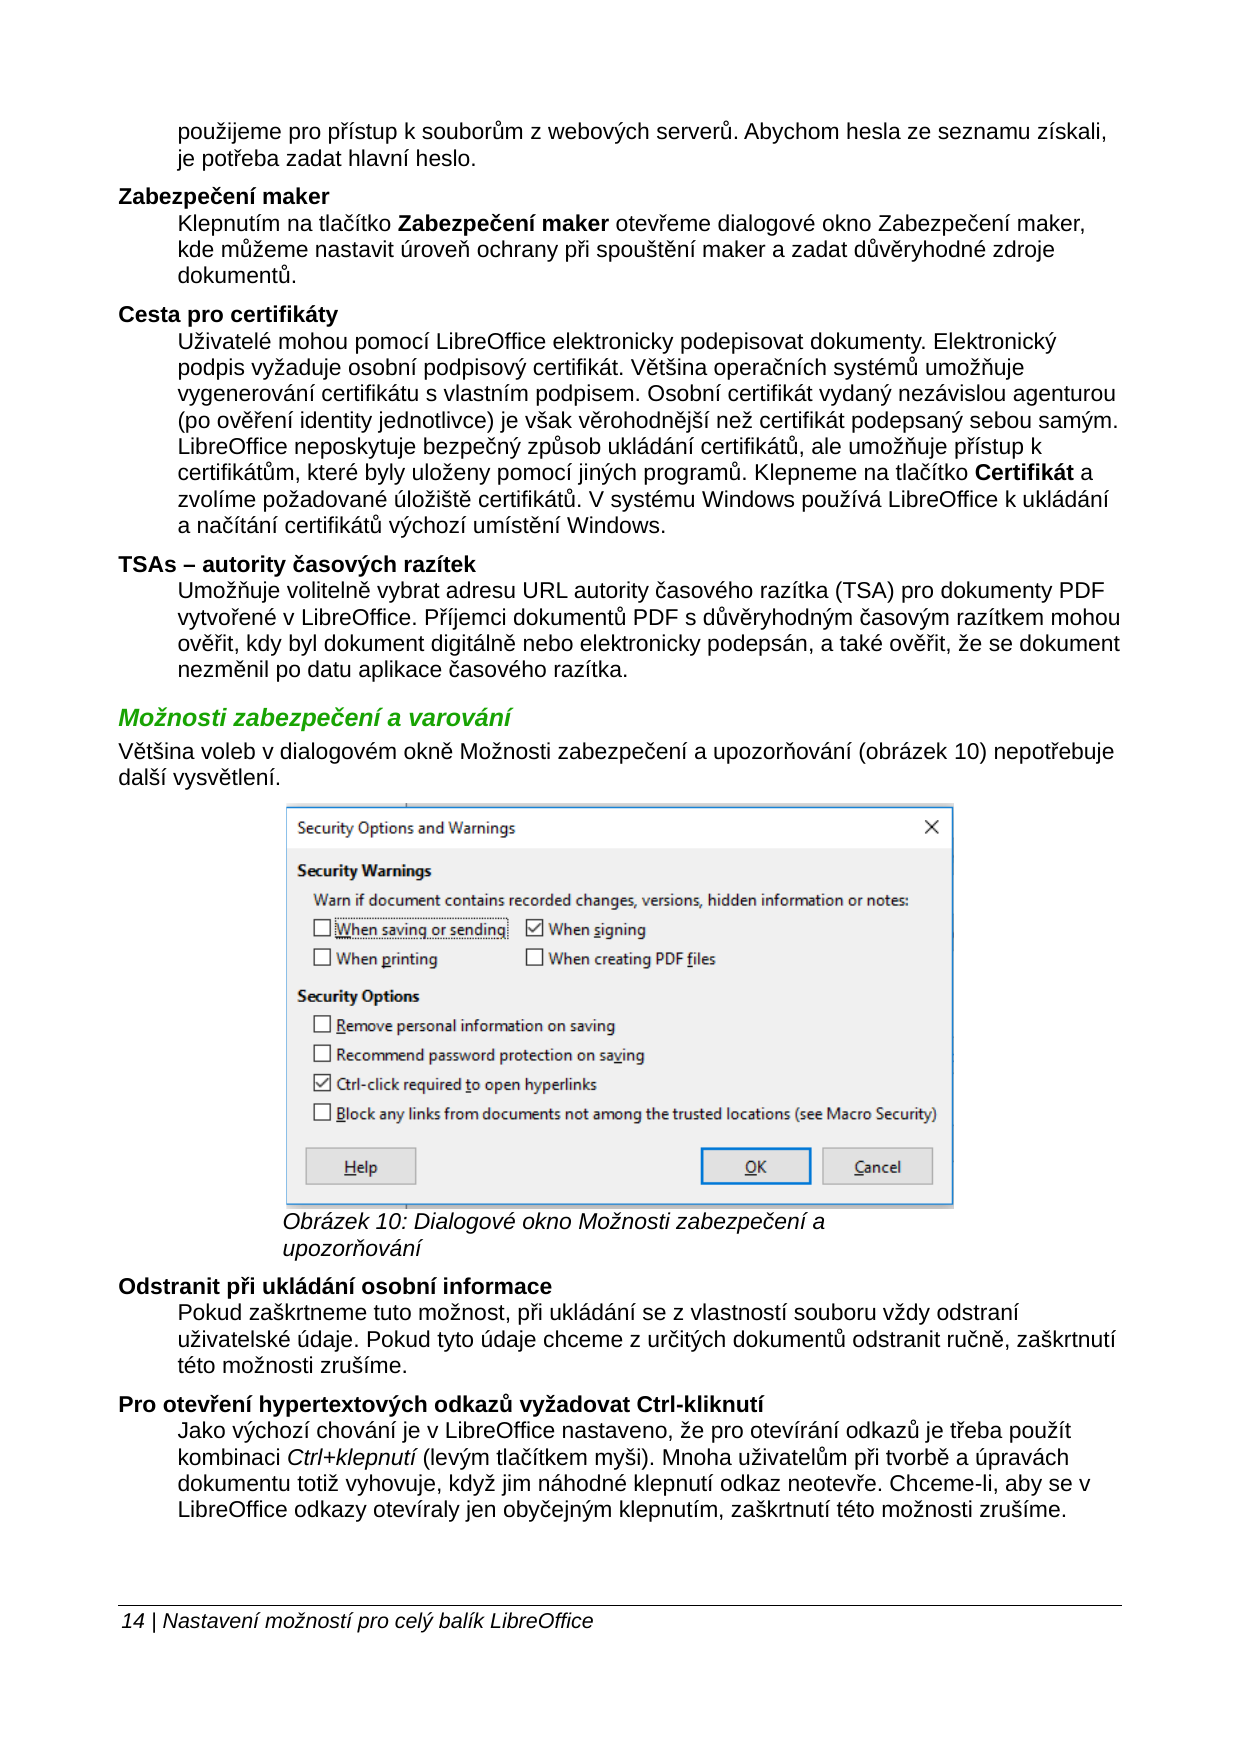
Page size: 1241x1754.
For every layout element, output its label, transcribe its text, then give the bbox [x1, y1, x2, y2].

picture [286, 803, 954, 1209]
text Zabezpečení maker [118, 183, 1122, 210]
text Odstranit při ukládání osobní informace [118, 1273, 1122, 1299]
text Obrázek 10: Dialogové okno Možnosti zabezpečení a upozorňování [282, 1209, 958, 1261]
text TSAs – autority časových razítek [118, 551, 1122, 577]
text Jako výchozí chování je v LibreOffice nastaveno, že pro otevírání odkazů je třeba použít kombinaci Ctrl+klepnutí (levým tlačítkem myši). Mnoha uživatelům při tvorbě a úpravách dokumentu totiž vyhovuje, když jim náhodné klepnutí odkaz neotevře. Chceme-li, aby se v LibreOffice odkazy otevíraly jen obyčejným klepnutím, zaškrtnutí této možnosti zrušíme. [177, 1417, 1122, 1523]
text Pro otevření hypertextových odkazů vyžadovat Ctrl-kliknutí [118, 1391, 1122, 1417]
text Většina voleb v dialogovém okně Možnosti zabezpečení a upozorňování (obrázek 10) nepotřebuje další vysvětlení. [118, 738, 1122, 791]
subtitle Možnosti zabezpečení a varování [118, 703, 1122, 732]
text Uživatelé mohou pomocí LibreOffice elektronicky podepisovat dokumenty. Elektronický podpis vyžaduje osobní podpisový certifikát. Většina operačních systémů umožňuje vygenerování certifikátu s vlastním podpisem. Osobní certifikát vydaný nezávislou agenturou (po ověření identity jednotlivce) je však věrohodnější než certifikát podepsaný sebou samým. LibreOffice neposkytuje bezpečný způsob ukládání certifikátů, ale umožňuje přístup k certifikátům, které byly uloženy pomocí jiných programů. Klepneme na tlačítko Certifikát a zvolíme požadované úložiště certifikátů. V systému Windows používá LibreOffice k ukládání a načítání certifikátů výchozí umístění Windows. [177, 328, 1122, 538]
text Cesta pro certifikáty [118, 301, 1122, 328]
text Umožňuje volitelně vybrat adresu URL autority časového razítka (TSA) pro dokumenty PDF vytvořené v LibreOffice. Příjemci dokumentů PDF s důvěryhodným časovým razítkem mohou ověřit, kdy byl dokument digitálně nebo elektronicky podepsán, a také ověřit, že se dokument nezměnil po datu aplikace časového razítka. [177, 577, 1122, 683]
text Klepnutím na tlačítko Zabezpečení maker otevřeme dialogové okno Zabezpečení maker, kde můžeme nastavit úroveň ochrany při spouštění maker a zadat důvěryhodné zdroje dokumentů. [177, 210, 1122, 289]
text použijeme pro přístup k souborům z webových serverů. Abychom hesla ze seznamu získali, je potřeba zadat hlavní heslo. [177, 118, 1122, 171]
text Pokud zaškrtneme tuto možnost, při ukládání se z vlastností souboru vždy odstraní uživatelské údaje. Pokud tyto údaje chceme z určitých dokumentů odstranit ručně, zaškrtnutí této možnosti zrušíme. [177, 1299, 1122, 1378]
